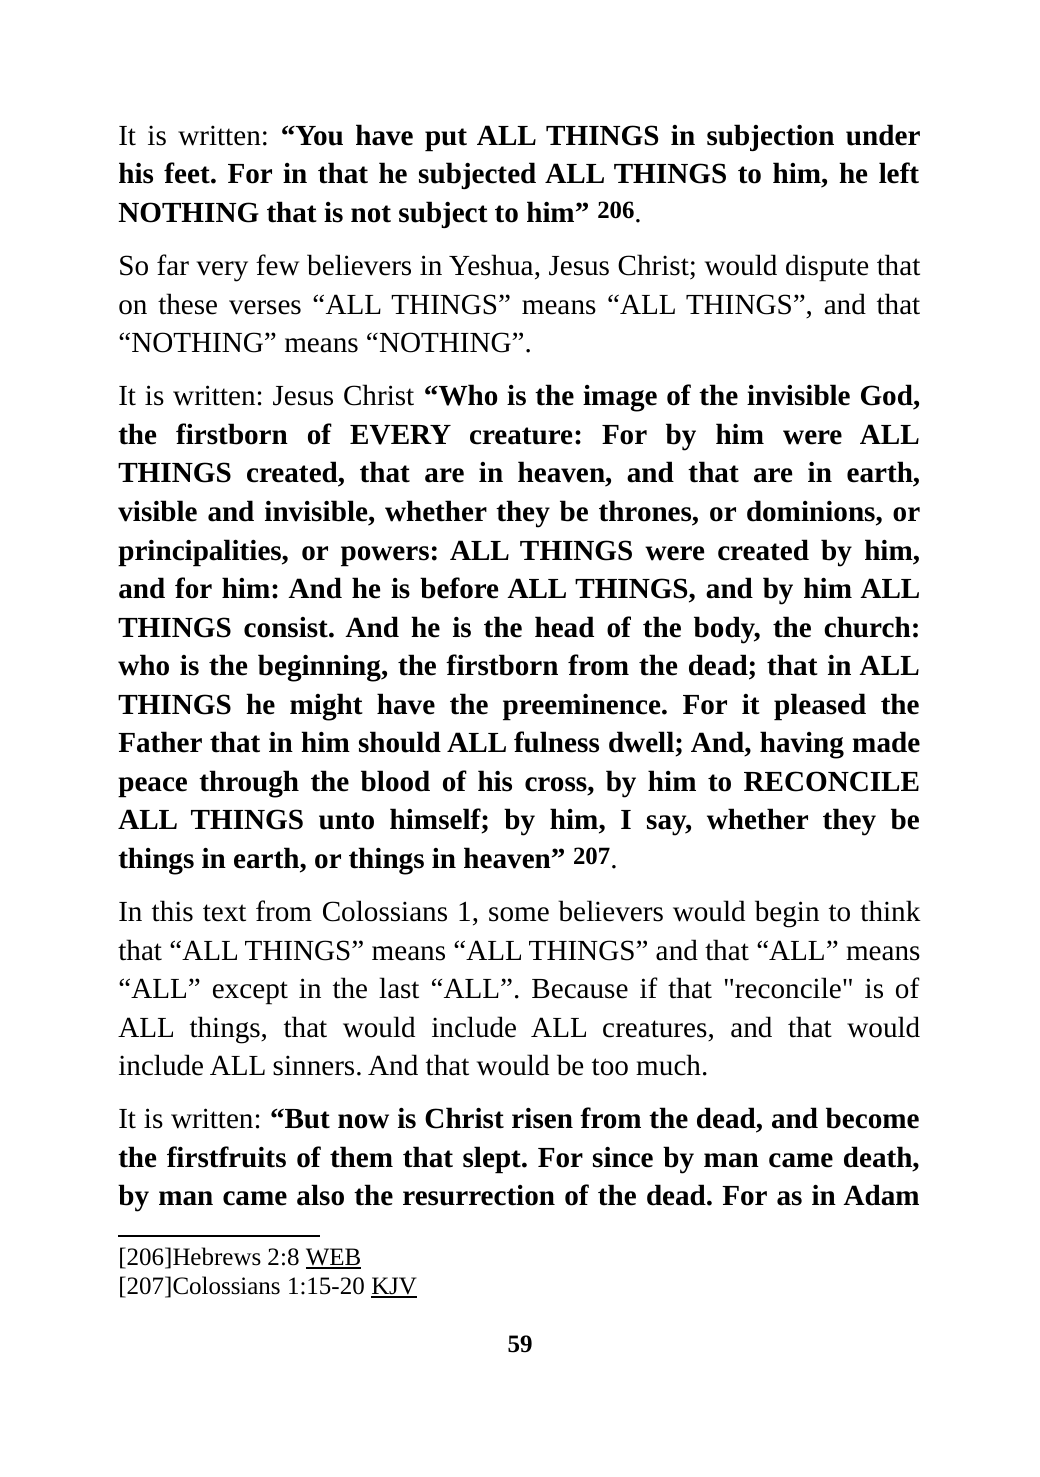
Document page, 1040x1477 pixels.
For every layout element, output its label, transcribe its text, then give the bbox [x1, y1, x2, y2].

text It is written: “But now is Christ risen from the dead, and become the firstfruits of them that slept. For since by man came death, by man came also the resurrection of the dead. For as in Adam [118, 1101, 921, 1212]
text In this text from Colossians 1, some believers would begin to think that “ALL THINGS” means “ALL THINGS” and that “ALL” means “ALL” except in the last “ALL”. Because if that "reconcile" is of ALL things, that would include ALL creatures, and that would include ALL sinners. And that would be too much. [118, 894, 921, 1082]
text Colossians 1:15-20 KJV [118, 1271, 921, 1300]
text Hebrews 2:8 WEB [118, 1242, 921, 1271]
text It is written: “You have put ALL THINGS in subjection under his feet. For in that he subjected ALL THINGS to him, he left NOTHING that is not subject to him” . [118, 118, 921, 229]
text So far very few believers in Yeshua, Jesus Christ; would dispute that on these verses “ALL THINGS” means “ALL THINGS”, and that “NOTHING” means “NOTHING”. [118, 248, 921, 359]
text It is written: Jesus Christ “Who is the image of the invisible God, the firstborn of EVERY creature: For by him were ALL THINGS created, that are in heaven, and that are in earth, visible and invisible, whether they be thrones, or dominions, or principalities, or powers: ALL THINGS were created by him, and for him: And he is before ALL THINGS, and by him ALL THINGS consist. And he is the head of the body, the church: who is the beginning, the firstborn from the dead; that in ALL THINGS he might have the preeminence. For it pleased the Father that in him should ALL fulness dwell; And, having made peace through the blood of his cross, by him to RECONCILE ALL THINGS unto himself; by him, I say, whether they be things in earth, or things in heaven” . [118, 378, 921, 874]
